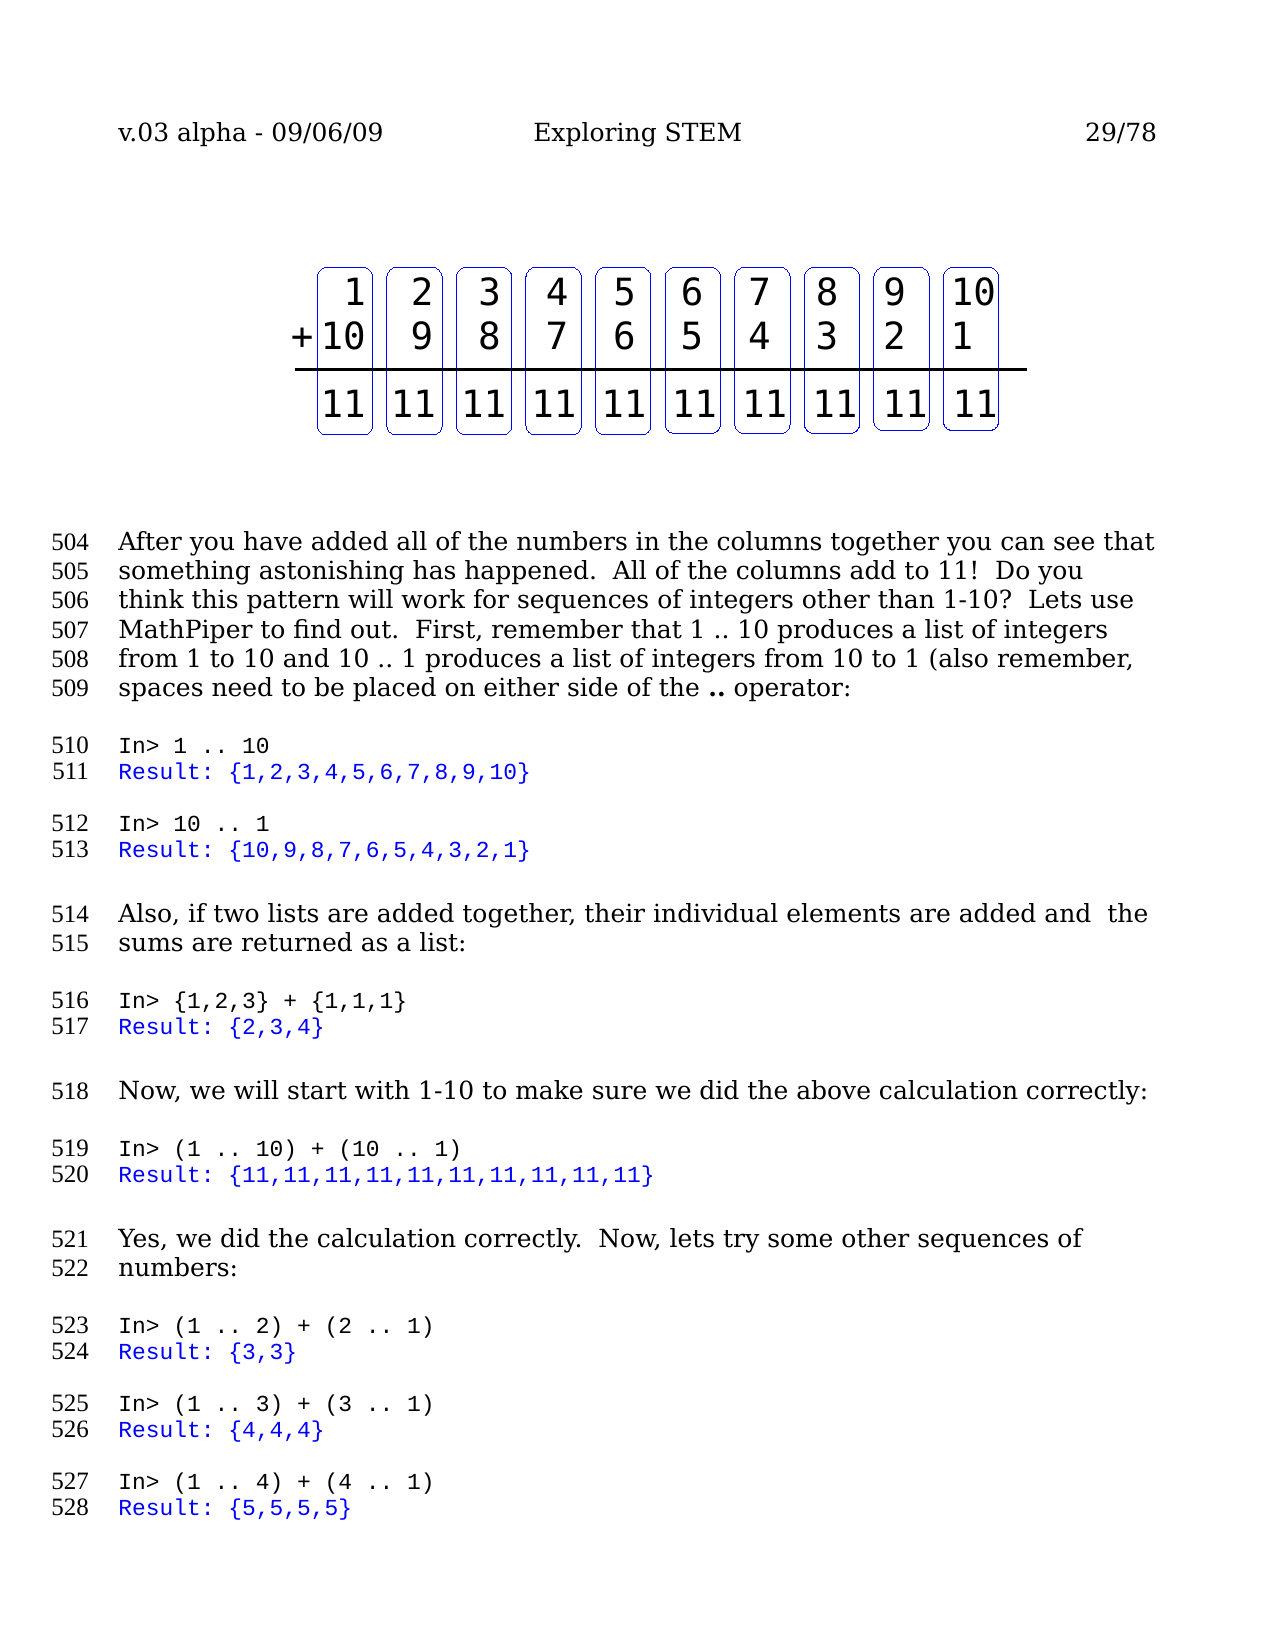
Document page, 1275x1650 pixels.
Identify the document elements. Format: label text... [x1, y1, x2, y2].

text In> {1,2,3} + {1,1,1} [118, 989, 1157, 1015]
text Now, we will start with 1-10 to make sure we did the above calculation correctly: [118, 1076, 1157, 1105]
text After you have added all of the numbers in the columns together you can see that something astonishing has happened. All of the columns add to 11! Do you think this pattern will work for sequences of integers other than 1-10? Lets use MathPiper to find out. First, remember that 1 .. 10 produces a list of integers from 1 to 10 and 10 .. 1 produces a list of integers from 10 to 1 (also remember, spaces need to be placed on either side of the .. operator: [118, 527, 1157, 703]
text Result: {4,4,4} [118, 1418, 1157, 1444]
text In> (1 .. 10) + (10 .. 1) [118, 1137, 1157, 1163]
text Result: {3,3} [118, 1340, 1157, 1366]
text Yes, we did the calculation correctly. Now, lets try some other sequences of numbers: [118, 1224, 1157, 1282]
text In> 10 .. 1 [118, 812, 1157, 838]
text Result: {10,9,8,7,6,5,4,3,2,1} [118, 838, 1157, 864]
text Also, if two lists are added together, their individual elements are added and the sums are returned as a list: [118, 899, 1157, 957]
text In> 1 .. 10 [118, 734, 1157, 761]
text In> (1 .. 4) + (4 .. 1) [118, 1470, 1157, 1496]
text In> (1 .. 2) + (2 .. 1) [118, 1314, 1157, 1340]
text In> (1 .. 3) + (3 .. 1) [118, 1392, 1157, 1418]
text Result: {5,5,5,5} [118, 1496, 1157, 1522]
text Result: {2,3,4} [118, 1015, 1157, 1041]
text Result: {1,2,3,4,5,6,7,8,9,10} [118, 761, 1157, 786]
text Result: {11,11,11,11,11,11,11,11,11,11} [118, 1163, 1157, 1189]
